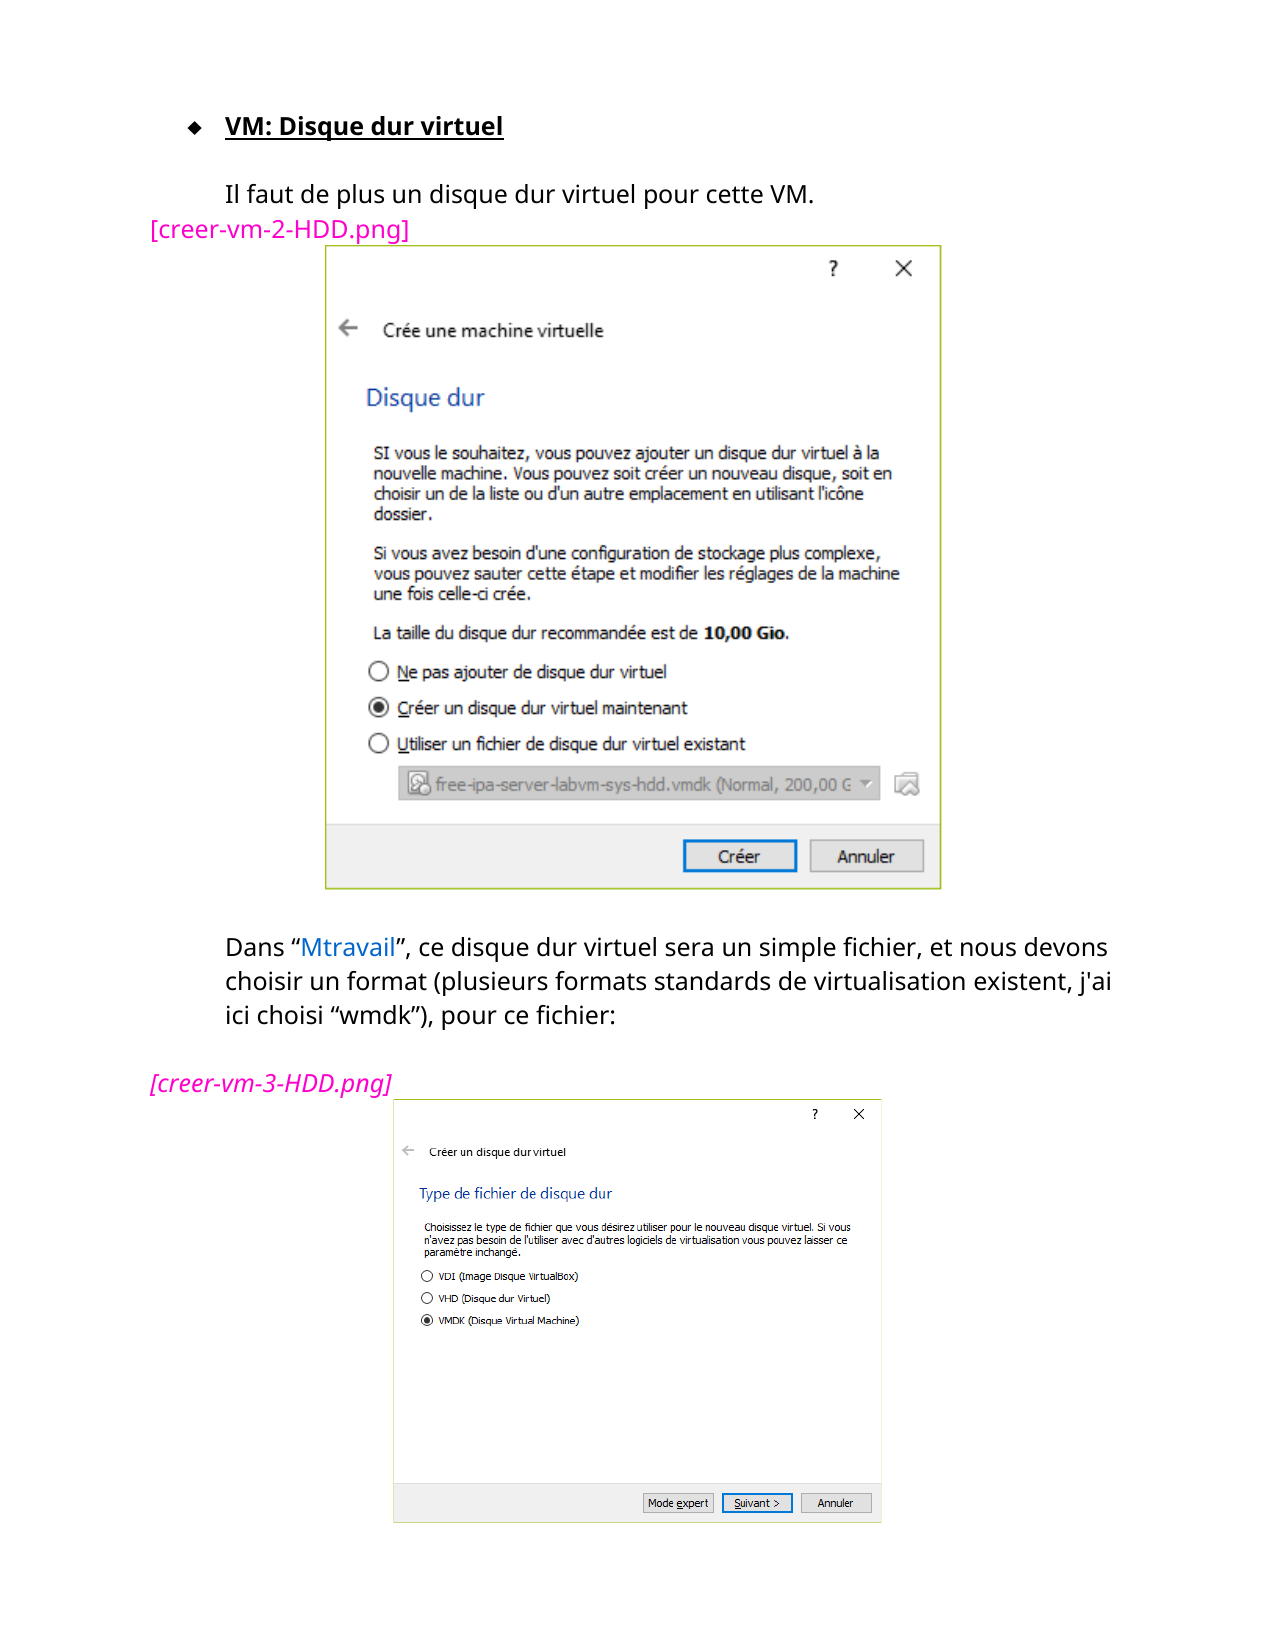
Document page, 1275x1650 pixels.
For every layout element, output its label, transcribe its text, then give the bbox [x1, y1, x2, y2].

picture [325, 245, 951, 896]
text [creer-vm-2-HDD.png] [150, 211, 1125, 245]
list VM: Disque dur virtuel [187, 109, 1125, 143]
list Dans “Mtravail”, ce disque dur virtuel sera un simple fichier, et nous devons choisir un format (plusieurs formats standards de virtualisation existent, j'ai ici choisi “wmdk”), pour ce fichier: [187, 929, 1125, 1032]
text [creer-vm-3-HDD.png] [150, 1066, 1125, 1100]
picture [393, 1099, 882, 1523]
list Il faut de plus un disque dur virtuel pour cette VM. [187, 177, 1125, 211]
